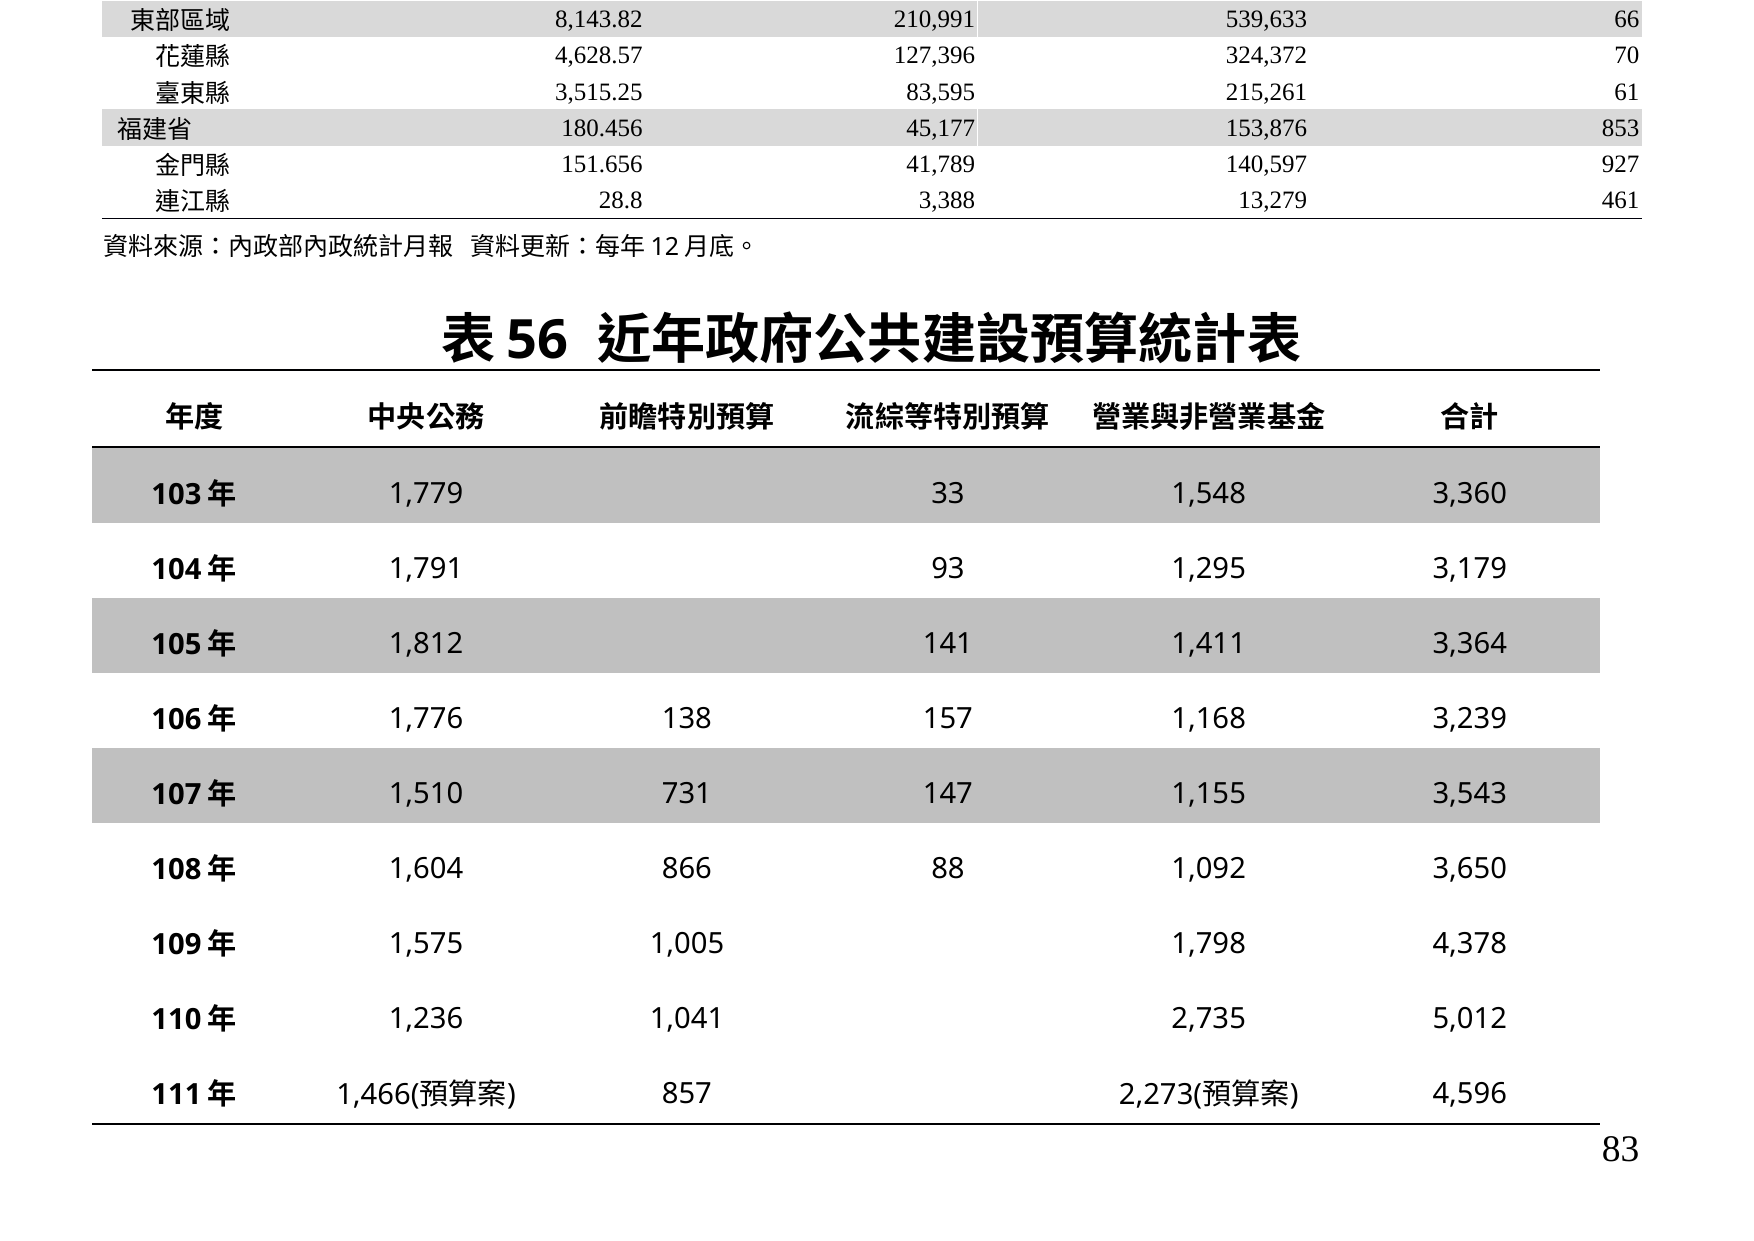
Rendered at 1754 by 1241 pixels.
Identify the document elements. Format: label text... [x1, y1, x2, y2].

table_cell 180.456 [313, 109, 645, 146]
table_cell 4,628.57 [313, 37, 645, 73]
table_cell 108年 [92, 823, 295, 898]
table_cell 151.656 [313, 146, 645, 182]
table_cell 1,005 1,041 857 [556, 898, 817, 1123]
table_cell 1,092 [1078, 823, 1339, 898]
table_cell 106年 [92, 673, 295, 748]
table_cell 147 [817, 748, 1078, 823]
table_cell 金門縣 [102, 146, 313, 182]
table_cell 104年 [92, 523, 295, 598]
table_cell 3,515.25 [313, 73, 645, 109]
table_cell 109年 110年 111年 [92, 898, 295, 1123]
table_cell 1,812 [295, 598, 556, 673]
table_cell 1,575 1,236 1,466(預算案) [295, 898, 556, 1123]
table_cell 3,179 [1339, 523, 1600, 598]
table_cell 105年 [92, 598, 295, 673]
table_cell 215,261 [978, 73, 1310, 109]
table_cell 1,604 [295, 823, 556, 898]
table_cell 83,595 [645, 73, 977, 109]
table_cell 153,876 [978, 109, 1310, 146]
table_cell 13,279 [978, 182, 1310, 218]
table_cell 138 [556, 673, 817, 748]
table_cell 45,177 [645, 109, 977, 146]
table_cell 3,360 [1339, 448, 1600, 523]
table_cell 3,388 [645, 182, 977, 218]
subtitle 表56 近年政府公共建設預算統計表 [103, 294, 1639, 369]
table_cell 4,378 5,012 4,596 [1339, 898, 1600, 1123]
table_cell 1,779 [295, 448, 556, 523]
table_cell 61 [1310, 73, 1642, 109]
table_cell 33 [817, 448, 1078, 523]
table_cell 141 [817, 598, 1078, 673]
table_cell 103年 [92, 448, 295, 523]
table_cell 41,789 [645, 146, 977, 182]
table_cell 927 [1310, 146, 1642, 182]
table_cell 3,543 [1339, 748, 1600, 823]
table_cell 1,155 [1078, 748, 1339, 823]
table_cell 3,364 [1339, 598, 1600, 673]
table_cell [556, 448, 817, 523]
table_cell 1,791 [295, 523, 556, 598]
table_cell 66 [1310, 1, 1642, 37]
table_cell 1,510 [295, 748, 556, 823]
table_header 合計 [1339, 371, 1600, 446]
table_cell 福建省 [102, 109, 313, 146]
table_cell 324,372 [978, 37, 1310, 73]
table_header 年度 [92, 371, 295, 446]
table_header 營業與非營業基金 [1078, 371, 1339, 446]
text 資料來源：內政部內政統計月報 資料更新：每年12月底。 [103, 219, 1639, 257]
table_header 中央公務 [295, 371, 556, 446]
table_cell 866 [556, 823, 817, 898]
table_cell 127,396 [645, 37, 977, 73]
table_cell 210,991 [645, 1, 977, 37]
table_cell 1,798 2,735 2,273(預算案) [1078, 898, 1339, 1123]
table_cell 1,168 [1078, 673, 1339, 748]
table_cell 88 [817, 823, 1078, 898]
table_cell 連江縣 [102, 182, 313, 218]
table_cell 3,239 [1339, 673, 1600, 748]
table_cell 1,776 [295, 673, 556, 748]
table_cell [817, 898, 1078, 1123]
table_cell 157 [817, 673, 1078, 748]
table_cell 臺東縣 [102, 73, 313, 109]
table_header 前瞻特別預算 [556, 371, 817, 446]
table_cell 853 [1310, 109, 1642, 146]
table_cell 140,597 [978, 146, 1310, 182]
table_cell [556, 523, 817, 598]
table_cell 107年 [92, 748, 295, 823]
table_header 流綜等特別預算 [817, 371, 1078, 446]
table_cell 461 [1310, 182, 1642, 218]
table_cell 70 [1310, 37, 1642, 73]
table_cell 28.8 [313, 182, 645, 218]
table_cell 8,143.82 [313, 1, 645, 37]
table_cell 花蓮縣 [102, 37, 313, 73]
table_cell 539,633 [978, 1, 1310, 37]
table_cell 1,295 [1078, 523, 1339, 598]
table_cell 東部區域 [102, 1, 313, 37]
table_cell 3,650 [1339, 823, 1600, 898]
table_cell 731 [556, 748, 817, 823]
table_cell 1,411 [1078, 598, 1339, 673]
table_cell [556, 598, 817, 673]
table_cell 1,548 [1078, 448, 1339, 523]
table_cell 93 [817, 523, 1078, 598]
